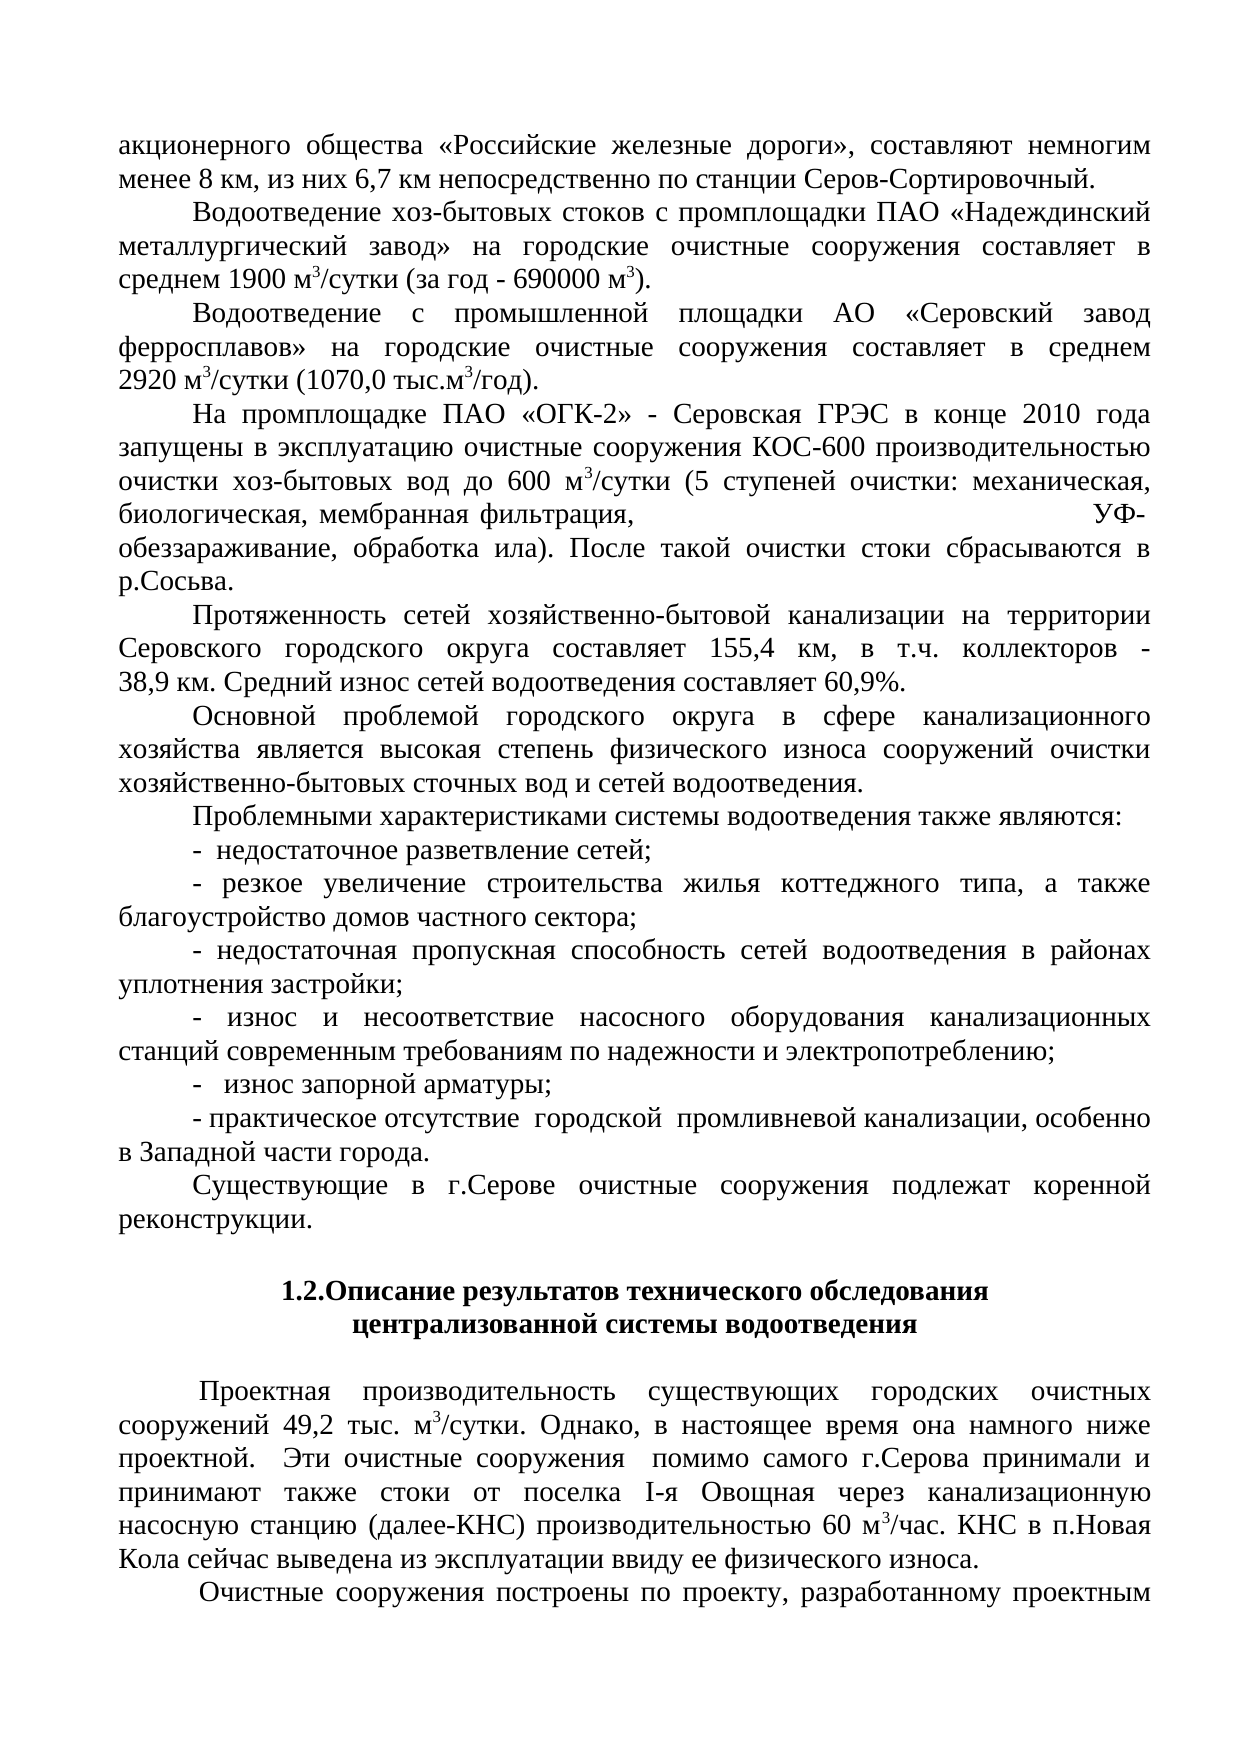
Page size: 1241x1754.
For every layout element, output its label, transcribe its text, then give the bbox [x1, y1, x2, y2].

text Проектная производительность существующих городских очистных сооружений 49,2 тыс. м3/сутки. Однако, в настоящее время она намного ниже проектной. Эти очистные сооружения помимо самого г.Серова принимали и принимают также стоки от поселка I-я Овощная через канализационную насосную станцию (далее-КНС) производительностью 60 м3/час. КНС в п.Новая Кола сейчас выведена из эксплуатации ввиду ее физического износа. [118, 1373, 1152, 1574]
text - износ запорной арматуры; [118, 1067, 1152, 1100]
text Существующие в г.Серове очистные сооружения подлежат коренной реконструкции. [118, 1167, 1152, 1234]
text Очистные сооружения построены по проекту, разработанному проектным [118, 1574, 1152, 1608]
text - практическое отсутствие городской промливневой канализации, особенно в Западной части города. [118, 1100, 1152, 1167]
text - недостаточное разветвление сетей; [118, 832, 1152, 865]
text Проблемными характеристиками системы водоотведения также являются: [118, 798, 1152, 832]
text Протяженность сетей хозяйственно-бытовой канализации на территории Серовского городского округа составляет 155,4 км, в т.ч. коллекторов - 38,9 км. Средний износ сетей водоотведения составляет 60,9%. [118, 597, 1152, 698]
text Основной проблемой городского округа в сфере канализационного хозяйства является высокая степень физического износа сооружений очистки хозяйственно-бытовых сточных вод и сетей водоотведения. [118, 698, 1152, 798]
text Водоотведение с промышленной площадки АО «Серовский завод ферросплавов» на городские очистные сооружения составляет в среднем 2920 м3/сутки (1070,0 тыс.м3/год). [118, 295, 1152, 396]
text - резкое увеличение строительства жилья коттеджного типа, а также благоустройство домов частного сектора; [118, 865, 1152, 932]
text На промплощадке ПАО «ОГК-2» - Серовская ГРЭС в конце 2010 года запущены в эксплуатацию очистные сооружения КОС-600 производительностью очистки хоз-бытовых вод до 600 м3/сутки (5 ступеней очистки: механическая, биологическая, мембранная фильтрация, УФ-обеззараживание, обработка ила). После такой очистки стоки сбрасываются в р.Сосьва. [118, 396, 1152, 597]
text акционерного общества «Российские железные дороги», составляют немногим менее 8 км, из них 6,7 км непосредственно по станции Серов-Сортировочный. [118, 127, 1152, 194]
text Водоотведение хоз-бытовых стоков с промплощадки ПАО «Надеждинский металлургический завод» на городские очистные сооружения составляет в среднем 1900 м3/сутки (за год - 690000 м3). [118, 194, 1152, 295]
text - недостаточная пропускная способность сетей водоотведения в районах уплотнения застройки; [118, 932, 1152, 999]
subtitle 1.2.Описание результатов технического обследования [118, 1273, 1152, 1306]
text - износ и несоответствие насосного оборудования канализационных станций современным требованиям по надежности и электропотреблению; [118, 999, 1152, 1067]
subtitle централизованной системы водоотведения [118, 1306, 1152, 1340]
